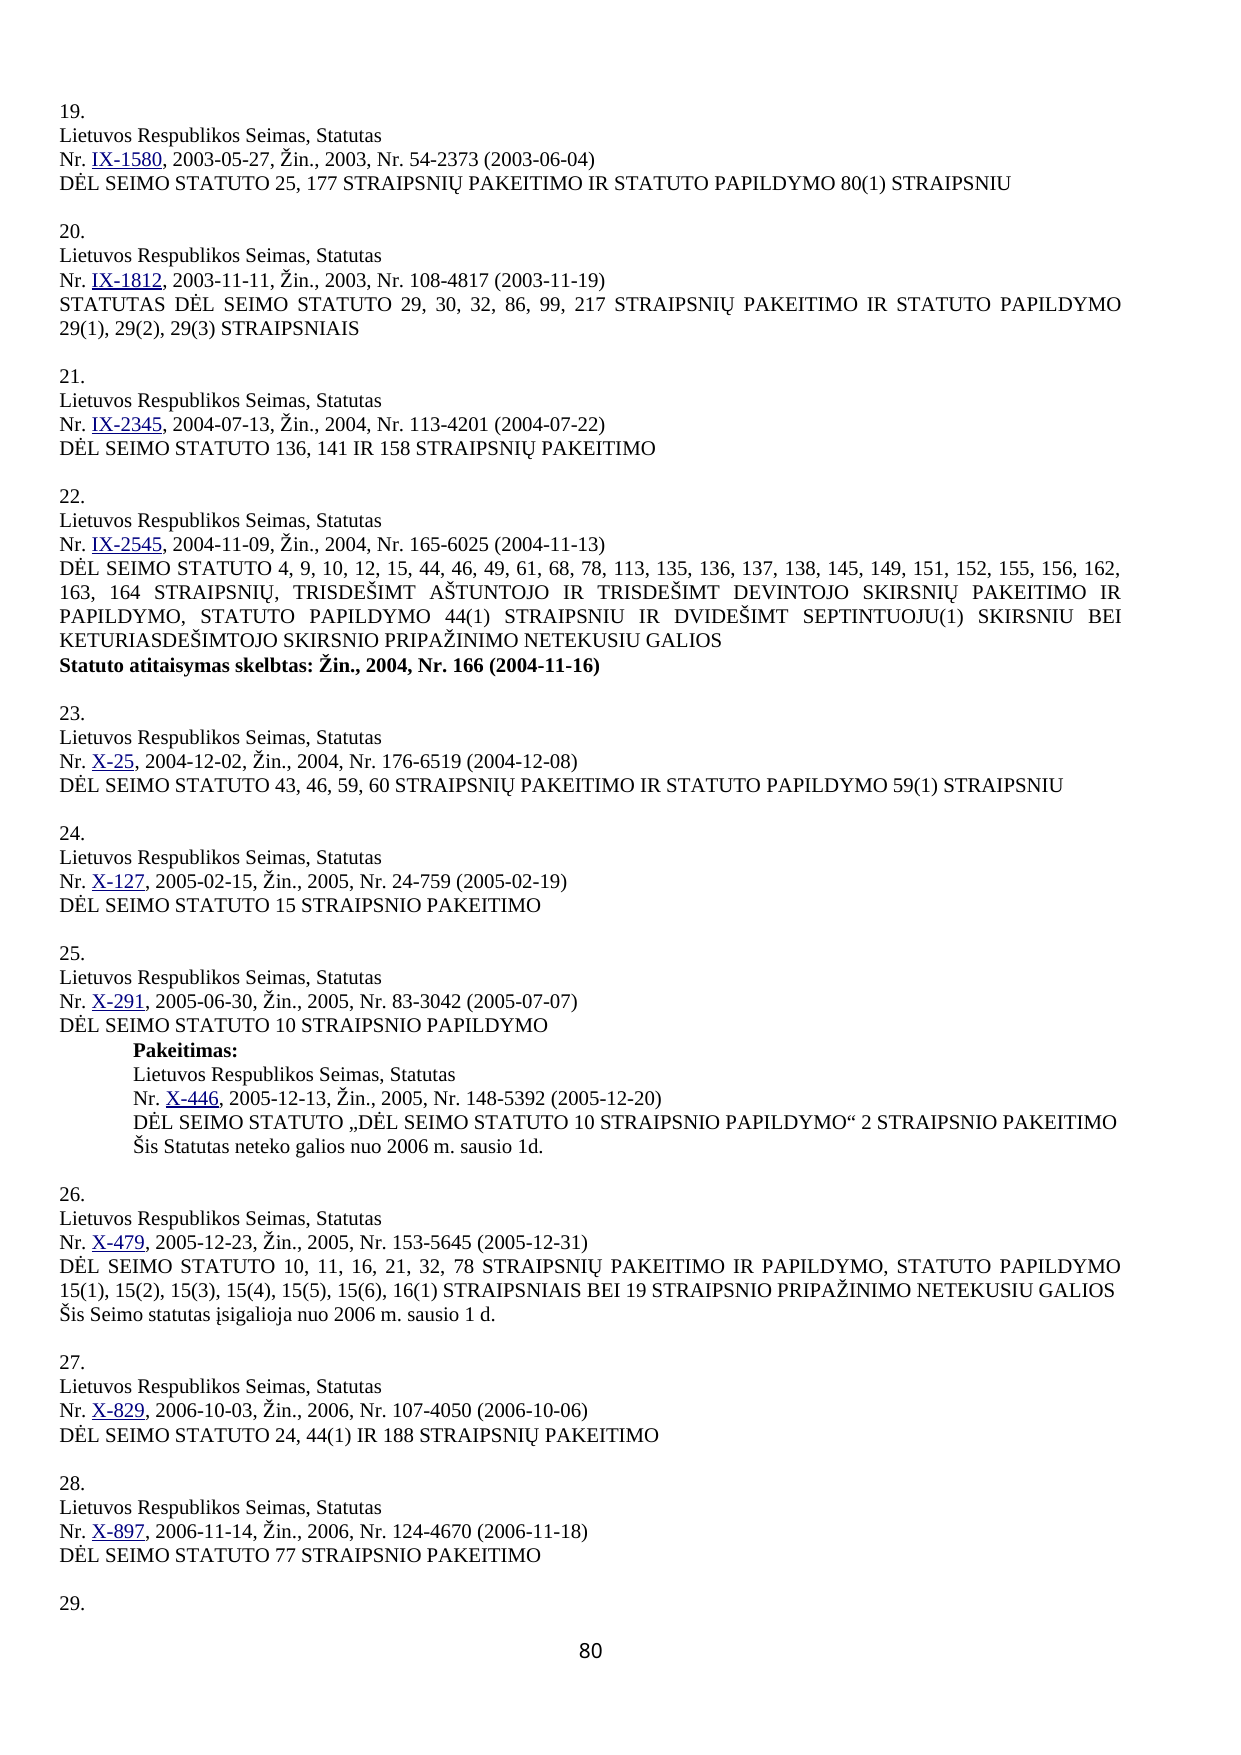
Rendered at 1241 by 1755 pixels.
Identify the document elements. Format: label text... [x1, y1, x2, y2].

text 29. [59, 1591, 1122, 1615]
text DĖL SEIMO STATUTO 4, 9, 10, 12, 15, 44, 46, 49, 61, 68, 78, 113, 135, 136, 137, 138, 145, 149, 151, 152, 155, 156, 162, 163, 164 STRAIPSNIŲ, TRISDEŠIMT AŠTUNTOJO IR TRISDEŠIMT DEVINTOJO SKIRSNIŲ PAKEITIMO IR PAPILDYMO, STATUTO PAPILDYMO 44(1) STRAIPSNIU IR DVIDEŠIMT SEPTINTUOJU(1) SKIRSNIU BEI KETURIASDEŠIMTOJO SKIRSNIO PRIPAŽINIMO NETEKUSIU GALIOS [59, 556, 1122, 652]
text DĖL SEIMO STATUTO 77 STRAIPSNIO PAKEITIMO [59, 1543, 1122, 1567]
text Lietuvos Respublikos Seimas, Statutas [59, 1495, 1122, 1519]
text 28. [59, 1471, 1122, 1495]
text 27. [59, 1350, 1122, 1374]
text Lietuvos Respublikos Seimas, Statutas [59, 243, 1122, 267]
text Šis Statutas neteko galios nuo 2006 m. sausio 1d. [133, 1134, 1122, 1158]
text Nr. IX-2345, 2004-07-13, Žin., 2004, Nr. 113-4201 (2004-07-22) [59, 412, 1122, 436]
text Nr. IX-1812, 2003-11-11, Žin., 2003, Nr. 108-4817 (2003-11-19) [59, 267, 1122, 292]
text Nr. IX-2545, 2004-11-09, Žin., 2004, Nr. 165-6025 (2004-11-13) [59, 532, 1122, 556]
text Nr. X-291, 2005-06-30, Žin., 2005, Nr. 83-3042 (2005-07-07) [59, 989, 1122, 1013]
text DĖL SEIMO STATUTO 25, 177 STRAIPSNIŲ PAKEITIMO IR STATUTO PAPILDYMO 80(1) STRAIPSNIU [59, 171, 1122, 195]
text Nr. X-25, 2004-12-02, Žin., 2004, Nr. 176-6519 (2004-12-08) [59, 749, 1122, 773]
text 21. [59, 364, 1122, 388]
text DĖL SEIMO STATUTO 43, 46, 59, 60 STRAIPSNIŲ PAKEITIMO IR STATUTO PAPILDYMO 59(1) STRAIPSNIU [59, 773, 1122, 797]
text 23. [59, 701, 1122, 725]
text Lietuvos Respublikos Seimas, Statutas [59, 123, 1122, 147]
text Lietuvos Respublikos Seimas, Statutas [59, 1374, 1122, 1398]
text Nr. X-446, 2005-12-13, Žin., 2005, Nr. 148-5392 (2005-12-20) [59, 1086, 1122, 1110]
text Lietuvos Respublikos Seimas, Statutas [59, 508, 1122, 532]
text Lietuvos Respublikos Seimas, Statutas [59, 1062, 1122, 1086]
text Lietuvos Respublikos Seimas, Statutas [59, 1206, 1122, 1230]
text 22. [59, 484, 1122, 508]
text Nr. X-479, 2005-12-23, Žin., 2005, Nr. 153-5645 (2005-12-31) [59, 1230, 1122, 1254]
text 19. [59, 99, 1122, 123]
text 20. [59, 219, 1122, 243]
text Nr. IX-1580, 2003-05-27, Žin., 2003, Nr. 54-2373 (2003-06-04) [59, 147, 1122, 171]
text 25. [59, 941, 1122, 965]
text Lietuvos Respublikos Seimas, Statutas [59, 725, 1122, 749]
text DĖL SEIMO STATUTO „DĖL SEIMO STATUTO 10 STRAIPSNIO PAPILDYMO“ 2 STRAIPSNIO PAKEITIMO [133, 1110, 1122, 1134]
text Nr. X-127, 2005-02-15, Žin., 2005, Nr. 24-759 (2005-02-19) [59, 869, 1122, 893]
text Nr. X-897, 2006-11-14, Žin., 2006, Nr. 124-4670 (2006-11-18) [59, 1519, 1122, 1543]
text DĖL SEIMO STATUTO 10 STRAIPSNIO PAPILDYMO [59, 1013, 1122, 1037]
text Statuto atitaisymas skelbtas: Žin., 2004, Nr. 166 (2004-11-16) [59, 652, 1122, 677]
text Lietuvos Respublikos Seimas, Statutas [59, 845, 1122, 869]
text Pakeitimas: [59, 1037, 1122, 1062]
text Šis Seimo statutas įsigalioja nuo 2006 m. sausio 1 d. [59, 1302, 1122, 1326]
text Lietuvos Respublikos Seimas, Statutas [59, 388, 1122, 412]
text DĖL SEIMO STATUTO 15 STRAIPSNIO PAKEITIMO [59, 893, 1122, 917]
text Nr. X-829, 2006-10-03, Žin., 2006, Nr. 107-4050 (2006-10-06) [59, 1398, 1122, 1422]
text 24. [59, 821, 1122, 845]
text Lietuvos Respublikos Seimas, Statutas [59, 965, 1122, 989]
text DĖL SEIMO STATUTO 24, 44(1) IR 188 STRAIPSNIŲ PAKEITIMO [59, 1422, 1122, 1447]
text DĖL SEIMO STATUTO 10, 11, 16, 21, 32, 78 STRAIPSNIŲ PAKEITIMO IR PAPILDYMO, STATUTO PAPILDYMO 15(1), 15(2), 15(3), 15(4), 15(5), 15(6), 16(1) STRAIPSNIAIS BEI 19 STRAIPSNIO PRIPAŽINIMO NETEKUSIU GALIOS [59, 1254, 1122, 1302]
text STATUTAS DĖL SEIMO STATUTO 29, 30, 32, 86, 99, 217 STRAIPSNIŲ PAKEITIMO IR STATUTO PAPILDYMO 29(1), 29(2), 29(3) STRAIPSNIAIS [59, 292, 1122, 340]
text DĖL SEIMO STATUTO 136, 141 IR 158 STRAIPSNIŲ PAKEITIMO [59, 436, 1122, 460]
text 26. [59, 1182, 1122, 1206]
